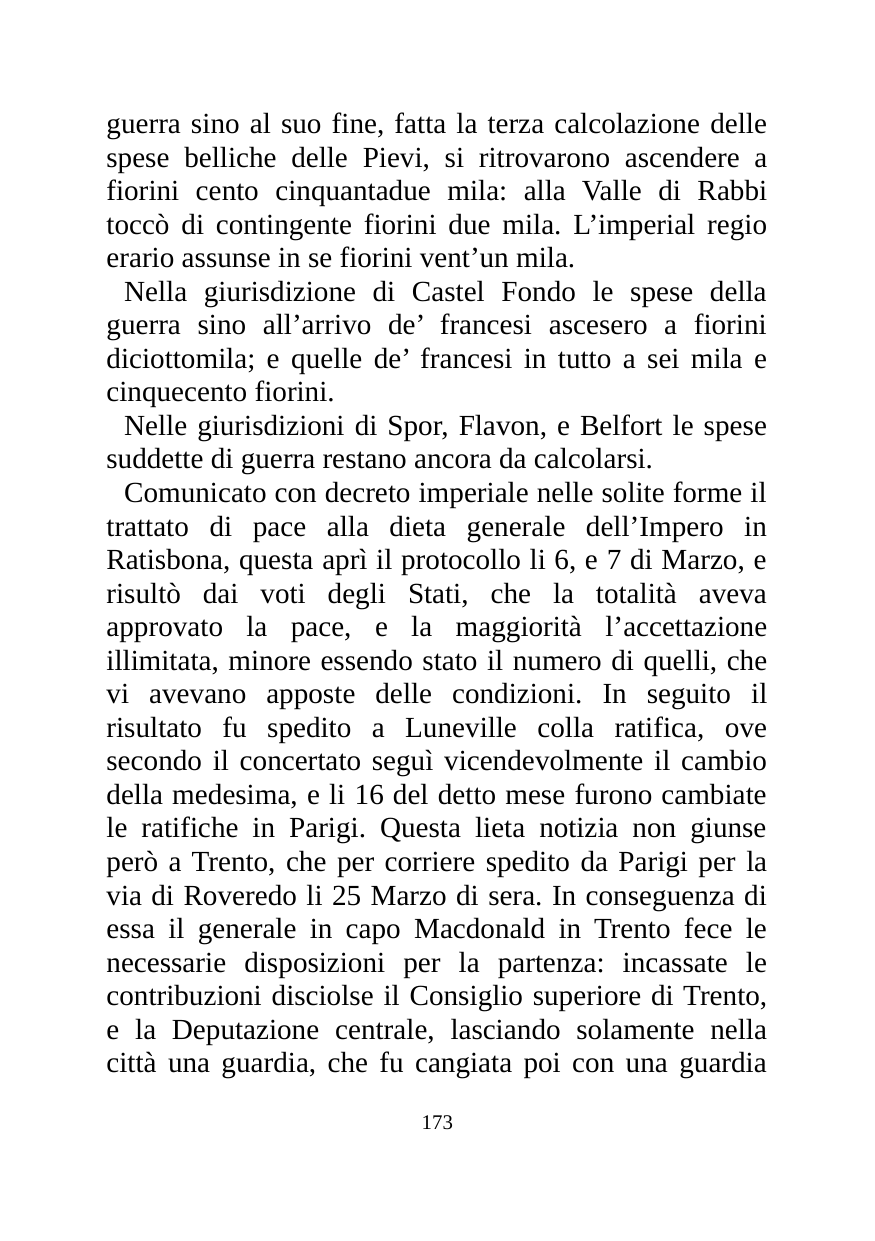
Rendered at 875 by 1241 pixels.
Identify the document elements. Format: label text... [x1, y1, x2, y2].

text guerra sino al suo fine, fatta la terza calcolazione delle spese belliche delle Pievi, si ritrovarono ascendere a fiorini cento cinquantadue mila: alla Valle di Rabbi toccò di contingente fiorini due mila. L’imperial regio erario assunse in se fiorini vent’un mila. [106, 106, 768, 274]
text Nella giurisdizione di Castel Fondo le spese della guerra sino all’arrivo de’ francesi ascesero a fiorini diciottomila; e quelle de’ francesi in tutto a sei mila e cinquecento fiorini. [106, 274, 768, 408]
text Nelle giurisdizioni di Spor, Flavon, e Belfort le spese suddette di guerra restano ancora da calcolarsi. [106, 408, 768, 475]
text Comunicato con decreto imperiale nelle solite forme il trattato di pace alla dieta generale dell’Impero in Ratisbona, questa aprì il protocollo li 6, e 7 di Marzo, e risultò dai voti degli Stati, che la totalità aveva approvato la pace, e la maggiorità l’accettazione illimitata, minore essendo stato il numero di quelli, che vi avevano apposte delle condizioni. In seguito il risultato fu spedito a Luneville colla ratifica, ove secondo il concertato seguì vicendevolmente il cambio della medesima, e li 16 del detto mese furono cambiate le ratifiche in Parigi. Questa lieta notizia non giunse però a Trento, che per corriere spedito da Parigi per la via di Roveredo li 25 Marzo di sera. In conseguenza di essa il generale in capo Macdonald in Trento fece le necessarie disposizioni per la partenza: incassate le contribuzioni disciolse il Consiglio superiore di Trento, e la Deputazione centrale, lasciando solamente nella città una guardia, che fu cangiata poi con una guardia [106, 475, 768, 1079]
